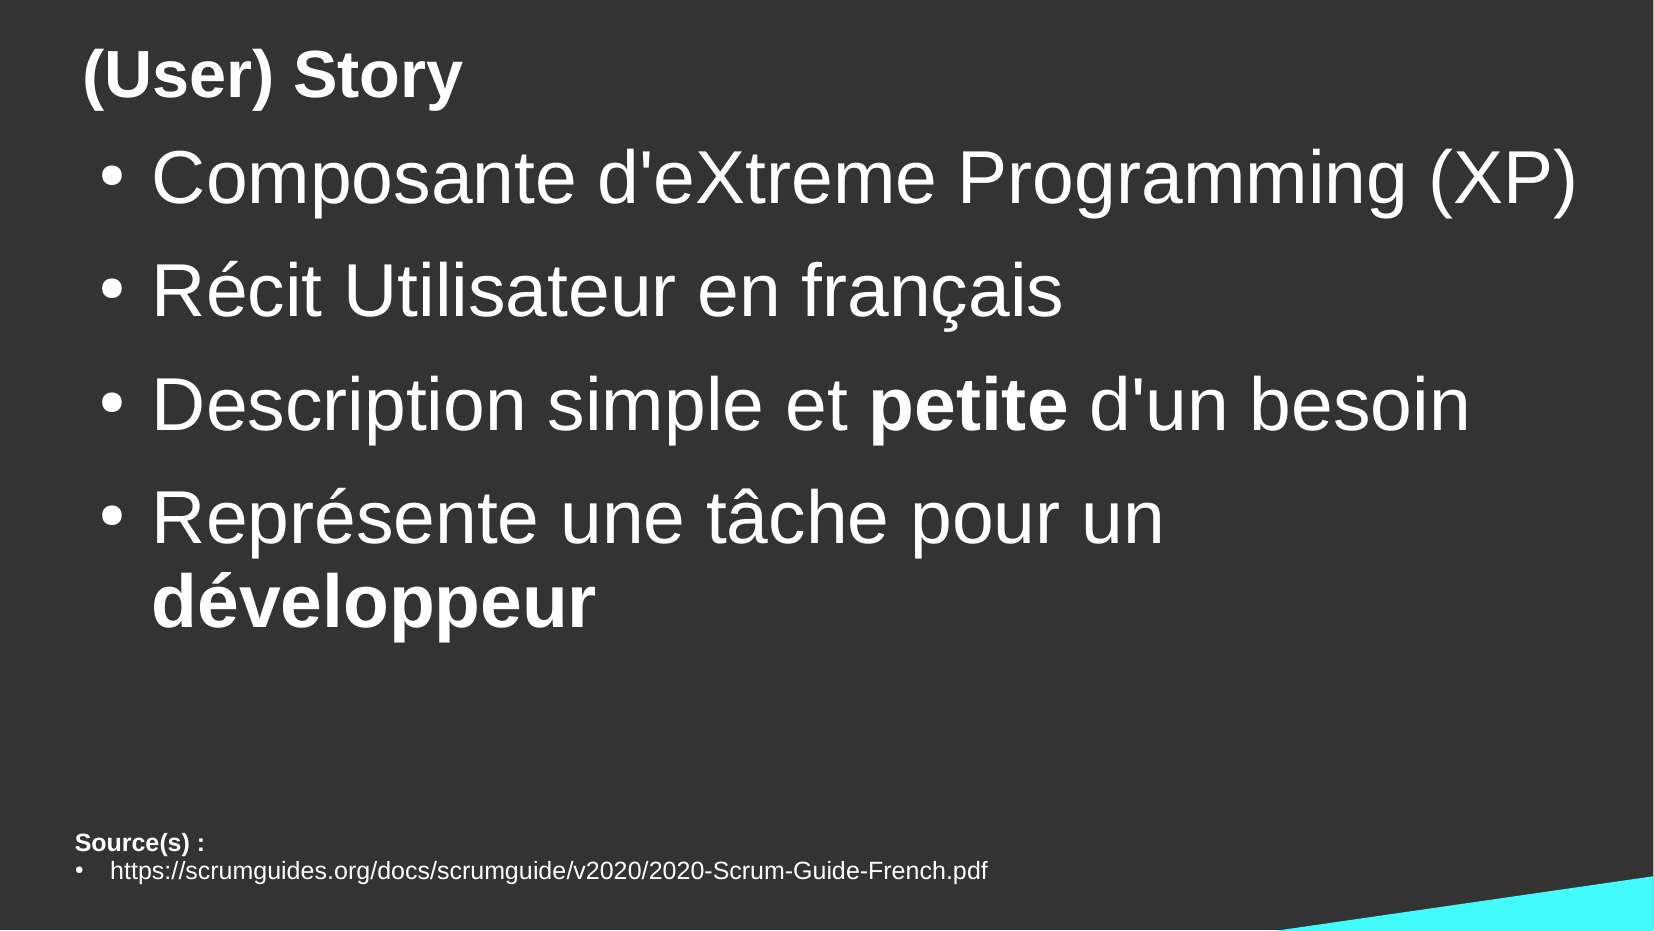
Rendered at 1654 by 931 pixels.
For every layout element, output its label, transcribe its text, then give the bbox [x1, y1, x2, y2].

text_box Source(s) : https://scrumguides.org/docs/scrumguide/v2020/2020-Scrum-Guide-French.pdf [60, 821, 1546, 921]
title (User) Story [82, 37, 1571, 122]
text_box [1274, 876, 1654, 931]
list Composante d'eXtreme Programming (XP) Récit Utilisateur en français Description simple et petite d'un besoin Représente une tâche pour un développeur [80, 135, 1620, 777]
